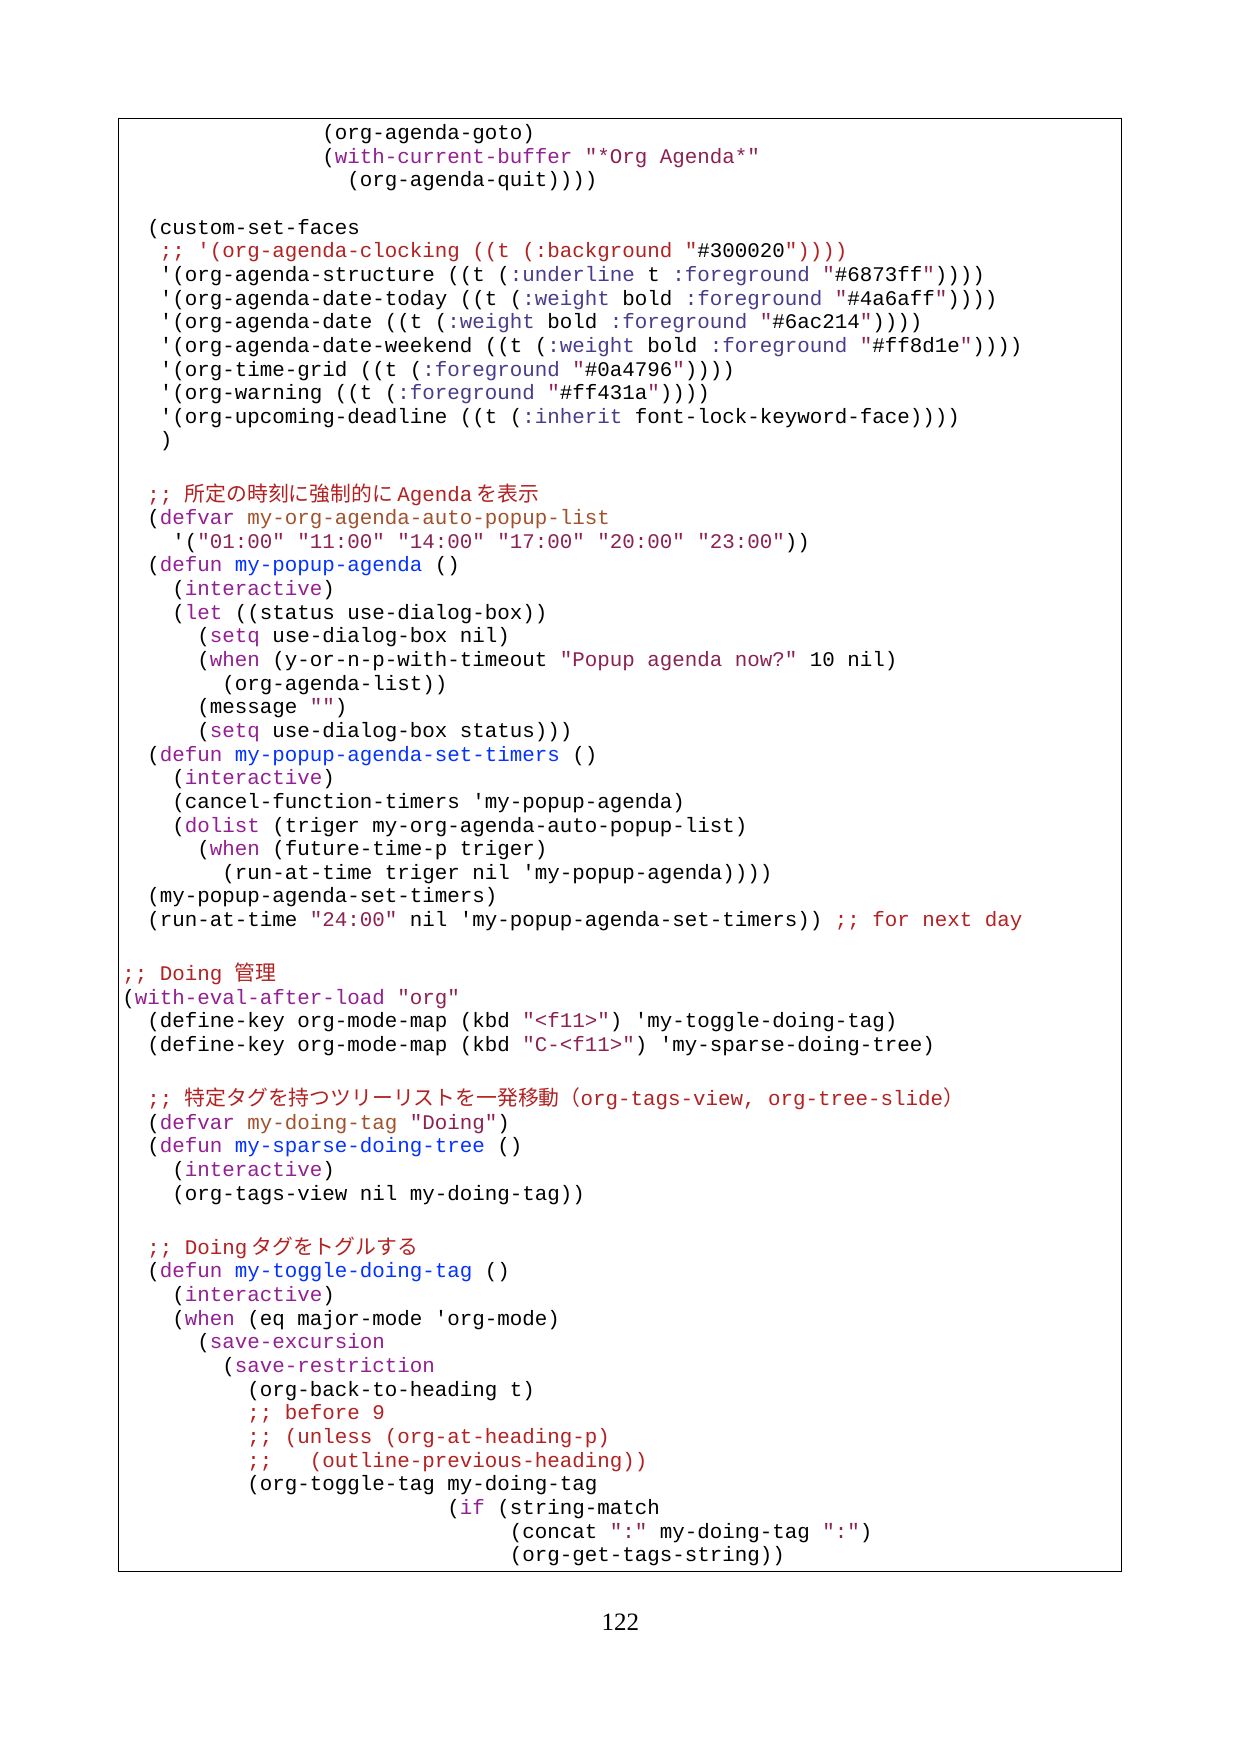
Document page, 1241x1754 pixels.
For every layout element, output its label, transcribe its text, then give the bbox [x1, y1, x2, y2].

text '(org-warning ((t (:foreground "#ff431a")))) [119, 378, 1121, 402]
text (setq use-dialog-box status))) [119, 716, 1121, 740]
text ;; (outline-previous-heading)) [119, 1446, 1121, 1469]
text '(org-agenda-date-today ((t (:weight bold :foreground "#4a6aff")))) [119, 284, 1121, 307]
text (when (eq major-mode 'org-mode) [119, 1304, 1121, 1327]
text '(org-agenda-structure ((t (:underline t :foreground "#6873ff")))) [119, 260, 1121, 284]
text (defvar my-org-agenda-auto-popup-list [119, 503, 1121, 527]
text (with-current-buffer "*Org Agenda*" [119, 142, 1121, 165]
text ;; (unless (org-at-heading-p) [119, 1422, 1121, 1446]
text (save-excursion [119, 1327, 1121, 1351]
text (interactive) [119, 574, 1121, 598]
text (org-agenda-goto) [119, 119, 1121, 142]
text (define-key org-mode-map (kbd "C-<f11>") 'my-sparse-doing-tree) [119, 1030, 1121, 1054]
text (defun my-sparse-doing-tree () [119, 1132, 1121, 1155]
text '(org-upcoming-deadline ((t (:inherit font-lock-keyword-face)))) [119, 402, 1121, 426]
text ;; 特定タグを持つツリーリストを一発移動（org-tags-view, org-tree-slide） [119, 1077, 1121, 1108]
text (when (future-time-p triger) [119, 834, 1121, 858]
text (org-toggle-tag my-doing-tag [119, 1469, 1121, 1493]
text (message "") [119, 692, 1121, 716]
text (defun my-popup-agenda-set-timers () [119, 740, 1121, 763]
text (my-popup-agenda-set-timers) [119, 882, 1121, 905]
text ;; 所定の時刻に強制的にAgendaを表示 [119, 473, 1121, 503]
text (run-at-time "24:00" nil 'my-popup-agenda-set-timers)) ;; for next day [119, 905, 1121, 929]
text '(org-time-grid ((t (:foreground "#0a4796")))) [119, 354, 1121, 378]
text (define-key org-mode-map (kbd "<f11>") 'my-toggle-doing-tag) [119, 1007, 1121, 1030]
text (cancel-function-timers 'my-popup-agenda) [119, 787, 1121, 811]
text (interactive) [119, 763, 1121, 787]
text (defvar my-doing-tag "Doing") [119, 1108, 1121, 1132]
text (org-agenda-quit)))) [119, 165, 1121, 189]
text ;; '(org-agenda-clocking ((t (:background "#300020")))) [119, 236, 1121, 260]
text (defun my-popup-agenda () [119, 551, 1121, 574]
text ;; Doing 管理 [119, 952, 1121, 983]
text (dolist (triger my-org-agenda-auto-popup-list) [119, 811, 1121, 834]
text '(org-agenda-date ((t (:weight bold :foreground "#6ac214")))) [119, 307, 1121, 331]
text (org-agenda-list)) [119, 669, 1121, 692]
text (defun my-toggle-doing-tag () [119, 1257, 1121, 1280]
text ;; before 9 [119, 1398, 1121, 1422]
text (interactive) [119, 1280, 1121, 1304]
text (if (string-match [119, 1493, 1121, 1517]
text (org-back-to-heading t) [119, 1375, 1121, 1398]
text ;; Doingタグをトグルする [119, 1226, 1121, 1257]
text (run-at-time triger nil 'my-popup-agenda)))) [119, 858, 1121, 882]
text (save-restriction [119, 1351, 1121, 1375]
text '("01:00" "11:00" "14:00" "17:00" "20:00" "23:00")) [119, 527, 1121, 551]
text '(org-agenda-date-weekend ((t (:weight bold :foreground "#ff8d1e")))) [119, 331, 1121, 354]
text (concat ":" my-doing-tag ":") [119, 1517, 1121, 1540]
text ) [119, 426, 1121, 449]
text (with-eval-after-load "org" [119, 983, 1121, 1007]
text (setq use-dialog-box nil) [119, 621, 1121, 645]
text (org-get-tags-string)) [119, 1540, 1121, 1571]
text (when (y-or-n-p-with-timeout "Popup agenda now?" 10 nil) [119, 645, 1121, 669]
text (let ((status use-dialog-box)) [119, 598, 1121, 621]
text (interactive) [119, 1155, 1121, 1179]
text (custom-set-faces [119, 213, 1121, 236]
text (org-tags-view nil my-doing-tag)) [119, 1179, 1121, 1202]
